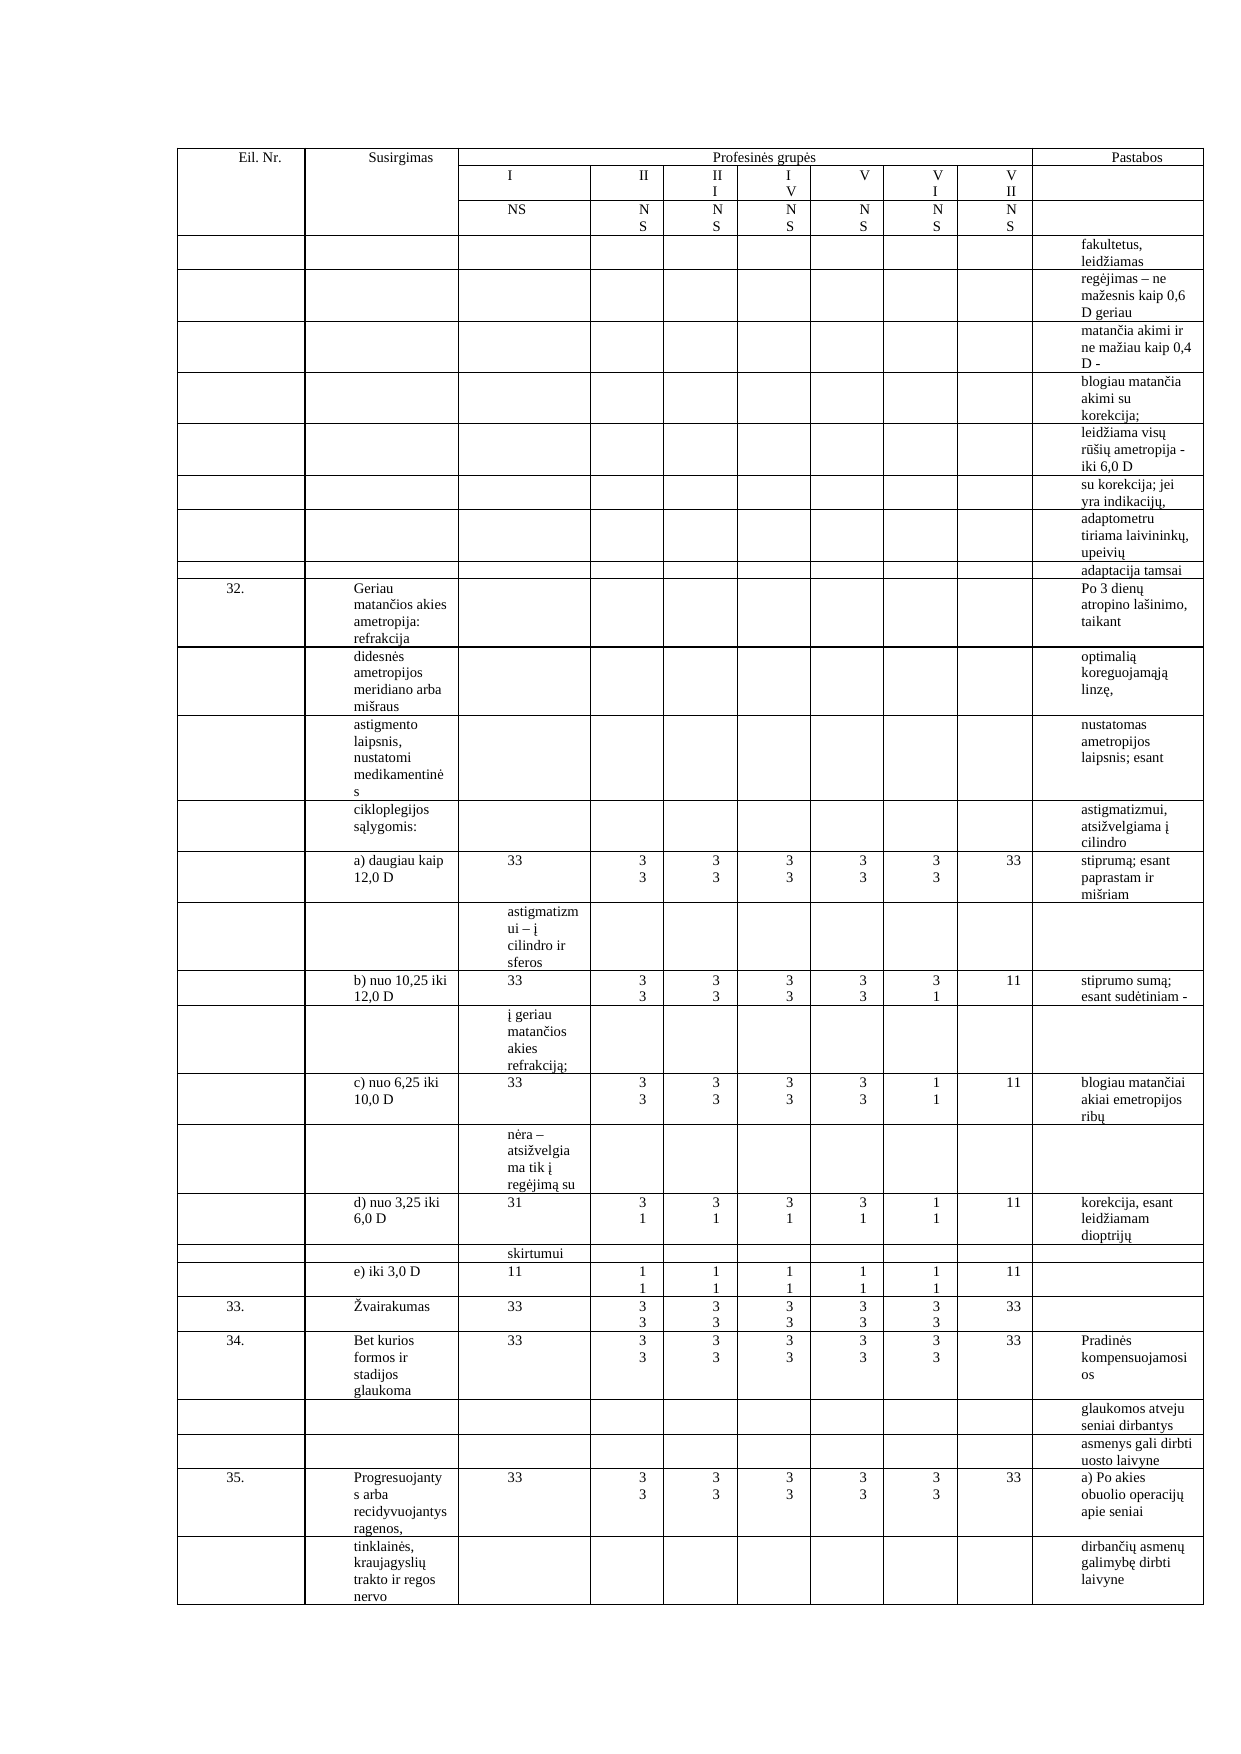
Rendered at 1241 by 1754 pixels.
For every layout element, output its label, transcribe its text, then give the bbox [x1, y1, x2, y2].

table_cell cikloplegijos sąlygomis: [306, 801, 458, 851]
table_cell [591, 373, 663, 423]
table_cell 33 [664, 1469, 737, 1536]
table_cell 11 [811, 1263, 883, 1296]
table_cell [178, 1245, 304, 1262]
table_cell [811, 424, 883, 474]
table_cell [664, 648, 737, 714]
table_cell [591, 562, 663, 578]
table_cell [811, 903, 883, 970]
table_cell NS [958, 201, 1032, 234]
table_header Profesinės grupės [459, 149, 1032, 165]
table_cell [591, 579, 663, 646]
table_cell 11 [459, 1263, 590, 1296]
table_cell [958, 903, 1032, 970]
table_cell [306, 424, 458, 474]
table_cell [664, 1125, 737, 1192]
table_cell [811, 510, 883, 561]
table_cell [459, 424, 590, 474]
table_cell 33 [811, 971, 883, 1005]
table_cell 33 [884, 852, 957, 902]
table_cell [884, 716, 957, 799]
table_cell [306, 1245, 458, 1262]
table_cell [306, 1006, 458, 1073]
table_cell 33 [664, 1297, 737, 1331]
table_cell 33 [958, 1297, 1032, 1331]
table_cell 11 [958, 1194, 1032, 1244]
table_cell [591, 1400, 663, 1433]
table_cell [178, 322, 304, 372]
table_cell [178, 1435, 304, 1468]
table_cell optimalią koreguojamąją linzę, [1033, 648, 1203, 714]
table_cell 33 [738, 1074, 810, 1124]
table_cell [738, 373, 810, 423]
table_cell 33 [811, 852, 883, 902]
table_cell 33 [738, 1332, 810, 1399]
table_cell 33 [591, 852, 663, 902]
table_cell [664, 1400, 737, 1433]
table_cell [1033, 201, 1203, 234]
table_cell [811, 1245, 883, 1262]
table_cell d) nuo 3,25 iki 6,0 D [306, 1194, 458, 1244]
table_cell 33 [738, 1297, 810, 1331]
table_cell [178, 648, 304, 714]
table_header Eil. Nr. [178, 149, 304, 234]
table_cell nustatomas ametropijos laipsnis; esant [1033, 716, 1203, 799]
table_cell [306, 1400, 458, 1433]
table_cell [811, 373, 883, 423]
table_cell [884, 648, 957, 714]
table_cell stiprumo sumą; esant sudėtiniam - [1033, 971, 1203, 1005]
table_cell 11 [884, 1074, 957, 1124]
table_cell [459, 236, 590, 269]
table_cell [958, 270, 1032, 321]
table_cell [664, 373, 737, 423]
table_cell [884, 1435, 957, 1468]
table_cell [591, 322, 663, 372]
table_cell asmenys gali dirbti uosto laivyne [1033, 1435, 1203, 1468]
table_cell [811, 476, 883, 509]
table_cell 31 [811, 1194, 883, 1244]
table_cell [884, 270, 957, 321]
table_cell 33 [591, 1297, 663, 1331]
table_cell 33 [958, 1469, 1032, 1536]
table_cell Bet kurios formos ir stadijos glaukoma [306, 1332, 458, 1399]
table_cell [958, 562, 1032, 578]
table_cell [958, 1537, 1032, 1604]
table_cell [591, 510, 663, 561]
table_cell 33 [459, 1469, 590, 1536]
table_cell 11 [664, 1263, 737, 1296]
table_cell [459, 562, 590, 578]
table_cell [591, 716, 663, 799]
table_cell 33 [811, 1297, 883, 1331]
table_cell [178, 716, 304, 799]
table_cell [591, 1125, 663, 1192]
table_cell [591, 801, 663, 851]
table_header Pastabos [1033, 149, 1203, 165]
table_cell [884, 562, 957, 578]
table_cell [591, 1245, 663, 1262]
table_cell didesnės ametropijos meridiano arba mišraus [306, 648, 458, 714]
table_cell 33 [738, 1469, 810, 1536]
table_cell [591, 476, 663, 509]
table_cell a) daugiau kaip 12,0 D [306, 852, 458, 902]
table_cell [884, 579, 957, 646]
table_cell [459, 1537, 590, 1604]
table_cell 33 [459, 852, 590, 902]
table_cell [664, 476, 737, 509]
table_cell [1033, 903, 1203, 970]
table_cell [306, 562, 458, 578]
table_cell [178, 1006, 304, 1073]
table_cell [306, 476, 458, 509]
table_cell [884, 510, 957, 561]
table_cell [738, 510, 810, 561]
table_cell [738, 579, 810, 646]
table_cell [811, 579, 883, 646]
table_cell [591, 270, 663, 321]
table_cell [738, 1537, 810, 1604]
table_cell NS [884, 201, 957, 234]
table_cell [811, 236, 883, 269]
table_cell [664, 903, 737, 970]
table_cell 33 [884, 1469, 957, 1536]
table_cell 11 [958, 1074, 1032, 1124]
table_cell [664, 801, 737, 851]
table_cell [738, 424, 810, 474]
table_cell [178, 1400, 304, 1433]
table_cell [738, 1435, 810, 1468]
table_cell [811, 1537, 883, 1604]
table_cell Geriau matančios akies ametropija: refrakcija [306, 579, 458, 646]
table_cell [1033, 1006, 1203, 1073]
table_cell [459, 801, 590, 851]
table_cell [178, 852, 304, 902]
table_cell [884, 801, 957, 851]
table_cell [811, 1435, 883, 1468]
table_cell tinklainės, kraujagyslių trakto ir regos nervo [306, 1537, 458, 1604]
table_cell 33 [884, 1297, 957, 1331]
table_cell [178, 1263, 304, 1296]
table_cell [178, 236, 304, 269]
table_cell [738, 1006, 810, 1073]
table_cell [664, 510, 737, 561]
table_cell 33 [811, 1332, 883, 1399]
table_cell NS [811, 201, 883, 234]
table_cell 33 [738, 852, 810, 902]
table_cell [1033, 1125, 1203, 1192]
table_header Susirgimas [306, 149, 458, 234]
table_cell [738, 1400, 810, 1433]
table_cell 32. [178, 579, 304, 646]
table_cell skirtumui [459, 1245, 590, 1262]
table_cell [738, 648, 810, 714]
table_cell c) nuo 6,25 iki 10,0 D [306, 1074, 458, 1124]
table_cell [738, 270, 810, 321]
table_cell [958, 801, 1032, 851]
table_cell [664, 1537, 737, 1604]
table_cell [738, 1245, 810, 1262]
table_cell [958, 1245, 1032, 1262]
table_cell [306, 236, 458, 269]
table_cell [958, 648, 1032, 714]
table_cell III [664, 166, 737, 200]
table_cell 11 [958, 971, 1032, 1005]
table_cell adaptacija tamsai [1033, 562, 1203, 578]
table_cell [591, 424, 663, 474]
table_cell blogiau matančiai akiai emetropijos ribų [1033, 1074, 1203, 1124]
table_cell [306, 903, 458, 970]
table_cell astigmatizmui, atsižvelgiama į cilindro [1033, 801, 1203, 851]
table_cell [178, 510, 304, 561]
table_cell [178, 424, 304, 474]
table_cell [591, 236, 663, 269]
table_cell [738, 716, 810, 799]
table_cell 33 [958, 1332, 1032, 1399]
table_cell blogiau matančia akimi su korekcija; [1033, 373, 1203, 423]
table_cell V [811, 166, 883, 200]
table_cell [306, 1125, 458, 1192]
table_cell [811, 801, 883, 851]
table_cell [591, 1435, 663, 1468]
table_cell 11 [884, 1263, 957, 1296]
table_cell 33 [664, 971, 737, 1005]
table_cell 31 [664, 1194, 737, 1244]
table_cell [884, 476, 957, 509]
table_cell NS [664, 201, 737, 234]
table_cell [178, 801, 304, 851]
table_cell [738, 236, 810, 269]
table_cell [178, 270, 304, 321]
table_cell [178, 562, 304, 578]
table_cell [591, 648, 663, 714]
table_cell [459, 716, 590, 799]
table_cell [664, 1006, 737, 1073]
table_cell NS [738, 201, 810, 234]
table_cell [664, 579, 737, 646]
table_cell [738, 476, 810, 509]
table_cell dirbančių asmenų galimybę dirbti laivyne [1033, 1537, 1203, 1604]
table_cell [738, 562, 810, 578]
table_cell Po 3 dienų atropino lašinimo, taikant [1033, 579, 1203, 646]
table_cell 33 [811, 1074, 883, 1124]
table_cell Žvairakumas [306, 1297, 458, 1331]
table_cell [1033, 1297, 1203, 1331]
table_cell [664, 322, 737, 372]
table_cell 33 [738, 971, 810, 1005]
table_cell [459, 1400, 590, 1433]
table_cell [459, 510, 590, 561]
table_cell [884, 236, 957, 269]
table_cell [811, 1125, 883, 1192]
table_cell 33 [664, 1074, 737, 1124]
table_cell [738, 322, 810, 372]
table_cell fakultetus, leidžiamas [1033, 236, 1203, 269]
table_cell astigmatizmui – į cilindro ir sferos [459, 903, 590, 970]
table_cell 33 [664, 1332, 737, 1399]
table_cell b) nuo 10,25 iki 12,0 D [306, 971, 458, 1005]
table_cell VI [884, 166, 957, 200]
table_cell [591, 1006, 663, 1073]
table_cell [306, 510, 458, 561]
table_cell 33 [591, 1469, 663, 1536]
table_cell [884, 373, 957, 423]
table_cell [958, 476, 1032, 509]
table_cell [958, 579, 1032, 646]
table_cell 11 [591, 1263, 663, 1296]
table_cell 33 [459, 971, 590, 1005]
table_cell [459, 1435, 590, 1468]
table_cell [958, 322, 1032, 372]
table_cell [811, 648, 883, 714]
table_cell [178, 903, 304, 970]
table_cell 33 [591, 1332, 663, 1399]
table_cell [178, 1194, 304, 1244]
table_cell [664, 716, 737, 799]
table_cell [958, 1435, 1032, 1468]
table_cell į geriau matančios akies refrakciją; [459, 1006, 590, 1073]
table_cell 31 [884, 971, 957, 1005]
table_cell [958, 424, 1032, 474]
table_cell [306, 270, 458, 321]
table_cell [958, 1125, 1032, 1192]
table_cell [811, 1400, 883, 1433]
table_cell IV [738, 166, 810, 200]
table_cell 33 [459, 1074, 590, 1124]
table_cell [459, 476, 590, 509]
table_cell 11 [958, 1263, 1032, 1296]
table_cell [811, 716, 883, 799]
table_cell [811, 270, 883, 321]
table_cell [591, 903, 663, 970]
table_cell [884, 1006, 957, 1073]
table_cell [884, 1400, 957, 1433]
table_cell 33 [459, 1332, 590, 1399]
table_cell [664, 270, 737, 321]
table_cell su korekcija; jei yra indikacijų, [1033, 476, 1203, 509]
table_cell 31 [459, 1194, 590, 1244]
table_cell 33 [591, 971, 663, 1005]
table_cell [1033, 1245, 1203, 1262]
table_cell Progresuojantys arba recidyvuojantys ragenos, [306, 1469, 458, 1536]
table_cell [738, 903, 810, 970]
table_cell [884, 424, 957, 474]
table_cell [738, 801, 810, 851]
table_cell matančia akimi ir ne mažiau kaip 0,4 D - [1033, 322, 1203, 372]
table_cell stiprumą; esant paprastam ir mišriam [1033, 852, 1203, 902]
table_cell [958, 1006, 1032, 1073]
table_cell a) Po akies obuolio operacijų apie seniai [1033, 1469, 1203, 1536]
table_cell 33 [958, 852, 1032, 902]
table_cell [459, 579, 590, 646]
table_cell leidžiama visų rūšių ametropija -iki 6,0 D [1033, 424, 1203, 474]
table_cell [178, 971, 304, 1005]
table_cell I [459, 166, 590, 200]
table_cell VII [958, 166, 1032, 200]
table_cell 11 [884, 1194, 957, 1244]
table_cell [811, 562, 883, 578]
table_cell 33 [591, 1074, 663, 1124]
table_cell nėra – atsižvelgiama tik į regėjimą su [459, 1125, 590, 1192]
table_cell [178, 1074, 304, 1124]
table_cell 34. [178, 1332, 304, 1399]
table_cell 31 [738, 1194, 810, 1244]
table_cell 31 [591, 1194, 663, 1244]
table_cell [178, 1125, 304, 1192]
table_cell NS [591, 201, 663, 234]
table_cell 33 [884, 1332, 957, 1399]
table_cell [884, 1245, 957, 1262]
table_cell [664, 236, 737, 269]
table_cell [1033, 166, 1203, 200]
table_cell [459, 373, 590, 423]
table_cell [884, 1537, 957, 1604]
table_cell 35. [178, 1469, 304, 1536]
table_cell [958, 510, 1032, 561]
table_cell [664, 562, 737, 578]
table_cell [178, 1537, 304, 1604]
table_cell astigmento laipsnis, nustatomi medikamentinės [306, 716, 458, 799]
table_cell [178, 373, 304, 423]
table_cell 11 [738, 1263, 810, 1296]
table_cell [459, 270, 590, 321]
table_cell [306, 322, 458, 372]
table_cell [306, 373, 458, 423]
table_cell [958, 373, 1032, 423]
table_cell Pradinės kompensuojamosios [1033, 1332, 1203, 1399]
table_cell [958, 236, 1032, 269]
table_cell [811, 1006, 883, 1073]
table_cell [178, 476, 304, 509]
table_cell II [591, 166, 663, 200]
table_cell 33 [811, 1469, 883, 1536]
table_cell [958, 1400, 1032, 1433]
table_cell [664, 1245, 737, 1262]
table_cell [459, 648, 590, 714]
table_cell [591, 1537, 663, 1604]
table_cell [738, 1125, 810, 1192]
table_cell [958, 716, 1032, 799]
table_cell [664, 1435, 737, 1468]
table_cell [459, 322, 590, 372]
table_cell [664, 424, 737, 474]
table_cell regėjimas – ne mažesnis kaip 0,6 D geriau [1033, 270, 1203, 321]
table_cell [884, 903, 957, 970]
table_cell korekcija, esant leidžiamam dioptrijų [1033, 1194, 1203, 1244]
table_cell 33 [664, 852, 737, 902]
table_cell adaptometru tiriama laivininkų, upeivių [1033, 510, 1203, 561]
table_cell [884, 1125, 957, 1192]
table_cell e) iki 3,0 D [306, 1263, 458, 1296]
table_cell [1033, 1263, 1203, 1296]
table_cell [884, 322, 957, 372]
table_cell [306, 1435, 458, 1468]
table_cell 33 [459, 1297, 590, 1331]
table_cell [811, 322, 883, 372]
table_cell 33. [178, 1297, 304, 1331]
table_cell NS [459, 201, 590, 234]
table_cell glaukomos atveju seniai dirbantys [1033, 1400, 1203, 1433]
